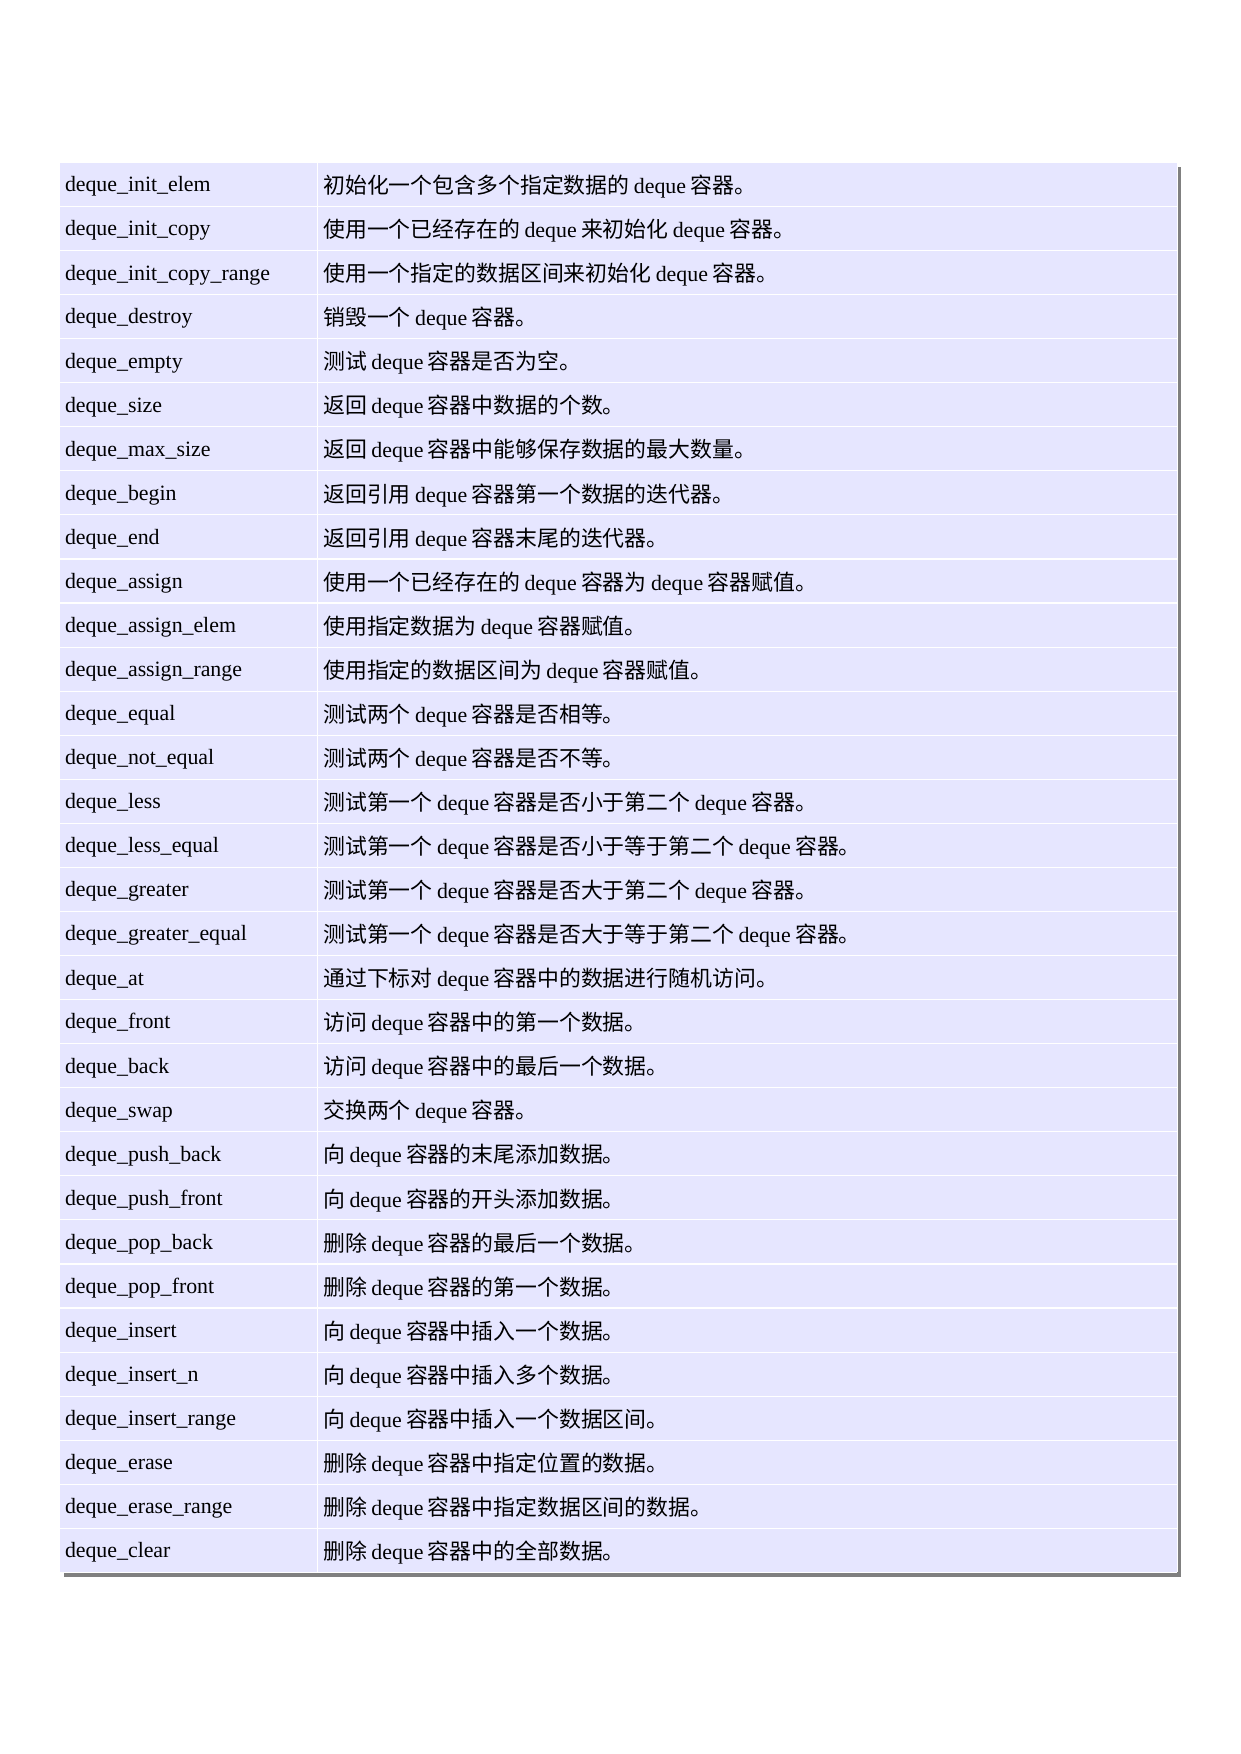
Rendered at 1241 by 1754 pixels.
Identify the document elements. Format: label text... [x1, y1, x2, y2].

table_cell deque_erase_range [60, 1485, 317, 1528]
table_cell deque_less [60, 780, 317, 823]
table_cell deque_empty [60, 339, 317, 382]
table_cell deque_less_equal [60, 824, 317, 867]
table_cell deque_clear [60, 1529, 317, 1572]
table_cell 测试第一个deque容器是否小于等于第二个deque容器。 [318, 824, 1177, 867]
table_cell 删除deque容器的最后一个数据。 [318, 1220, 1177, 1263]
table_cell 删除deque容器中指定数据区间的数据。 [318, 1485, 1177, 1528]
table_cell deque_insert [60, 1309, 317, 1352]
table_cell 交换两个deque容器。 [318, 1088, 1177, 1131]
table_cell deque_size [60, 383, 317, 426]
table_cell deque_init_elem [60, 163, 317, 206]
table_cell deque_back [60, 1044, 317, 1087]
table_cell 返回deque容器中数据的个数。 [318, 383, 1177, 426]
table_cell 删除deque容器中指定位置的数据。 [318, 1441, 1177, 1484]
table_cell deque_pop_back [60, 1220, 317, 1263]
table_cell deque_greater [60, 868, 317, 911]
table_cell 测试第一个deque容器是否大于第二个deque容器。 [318, 868, 1177, 911]
table_cell deque_at [60, 956, 317, 999]
table_cell 测试deque容器是否为空。 [318, 339, 1177, 382]
table_cell 使用一个指定的数据区间来初始化deque容器。 [318, 251, 1177, 294]
table_cell deque_push_front [60, 1176, 317, 1219]
table_cell deque_greater_equal [60, 912, 317, 955]
table_cell 通过下标对deque容器中的数据进行随机访问。 [318, 956, 1177, 999]
table_cell deque_push_back [60, 1132, 317, 1175]
table_cell 测试两个deque容器是否不等。 [318, 736, 1177, 779]
table_cell deque_front [60, 1000, 317, 1043]
table_cell 删除deque容器中的全部数据。 [318, 1529, 1177, 1572]
table_cell deque_max_size [60, 427, 317, 470]
table_cell deque_equal [60, 692, 317, 735]
table_cell 返回deque容器中能够保存数据的最大数量。 [318, 427, 1177, 470]
table_cell deque_assign_elem [60, 604, 317, 647]
table_cell 返回引用deque容器第一个数据的迭代器。 [318, 471, 1177, 514]
table_cell deque_not_equal [60, 736, 317, 779]
table_cell 使用一个已经存在的deque来初始化deque容器。 [318, 207, 1177, 250]
table_cell deque_destroy [60, 295, 317, 338]
table_cell 访问deque容器中的第一个数据。 [318, 1000, 1177, 1043]
table_cell 使用指定的数据区间为deque容器赋值。 [318, 648, 1177, 691]
table_cell 向deque容器的末尾添加数据。 [318, 1132, 1177, 1175]
table_cell deque_init_copy [60, 207, 317, 250]
table_cell deque_insert_n [60, 1353, 317, 1396]
table_cell 使用指定数据为deque容器赋值。 [318, 604, 1177, 647]
table_cell 测试两个deque容器是否相等。 [318, 692, 1177, 735]
table_cell 访问deque容器中的最后一个数据。 [318, 1044, 1177, 1087]
table_cell 初始化一个包含多个指定数据的deque容器。 [318, 163, 1177, 206]
table_cell deque_pop_front [60, 1265, 317, 1307]
table_cell deque_end [60, 515, 317, 558]
table_cell 向deque容器中插入一个数据。 [318, 1309, 1177, 1352]
table_cell deque_begin [60, 471, 317, 514]
table_cell 使用一个已经存在的deque容器为deque容器赋值。 [318, 560, 1177, 602]
table_cell 向deque容器的开头添加数据。 [318, 1176, 1177, 1219]
table_cell 测试第一个deque容器是否大于等于第二个deque容器。 [318, 912, 1177, 955]
table_cell deque_swap [60, 1088, 317, 1131]
table_cell deque_assign [60, 560, 317, 602]
table_cell 销毁一个deque容器。 [318, 295, 1177, 338]
table_cell 返回引用deque容器末尾的迭代器。 [318, 515, 1177, 558]
table_cell 删除deque容器的第一个数据。 [318, 1265, 1177, 1307]
table_cell deque_insert_range [60, 1397, 317, 1440]
table_cell deque_erase [60, 1441, 317, 1484]
table_cell 向deque容器中插入一个数据区间。 [318, 1397, 1177, 1440]
table_cell 测试第一个deque容器是否小于第二个deque容器。 [318, 780, 1177, 823]
table_cell deque_init_copy_range [60, 251, 317, 294]
table_cell 向deque容器中插入多个数据。 [318, 1353, 1177, 1396]
table_cell deque_assign_range [60, 648, 317, 691]
